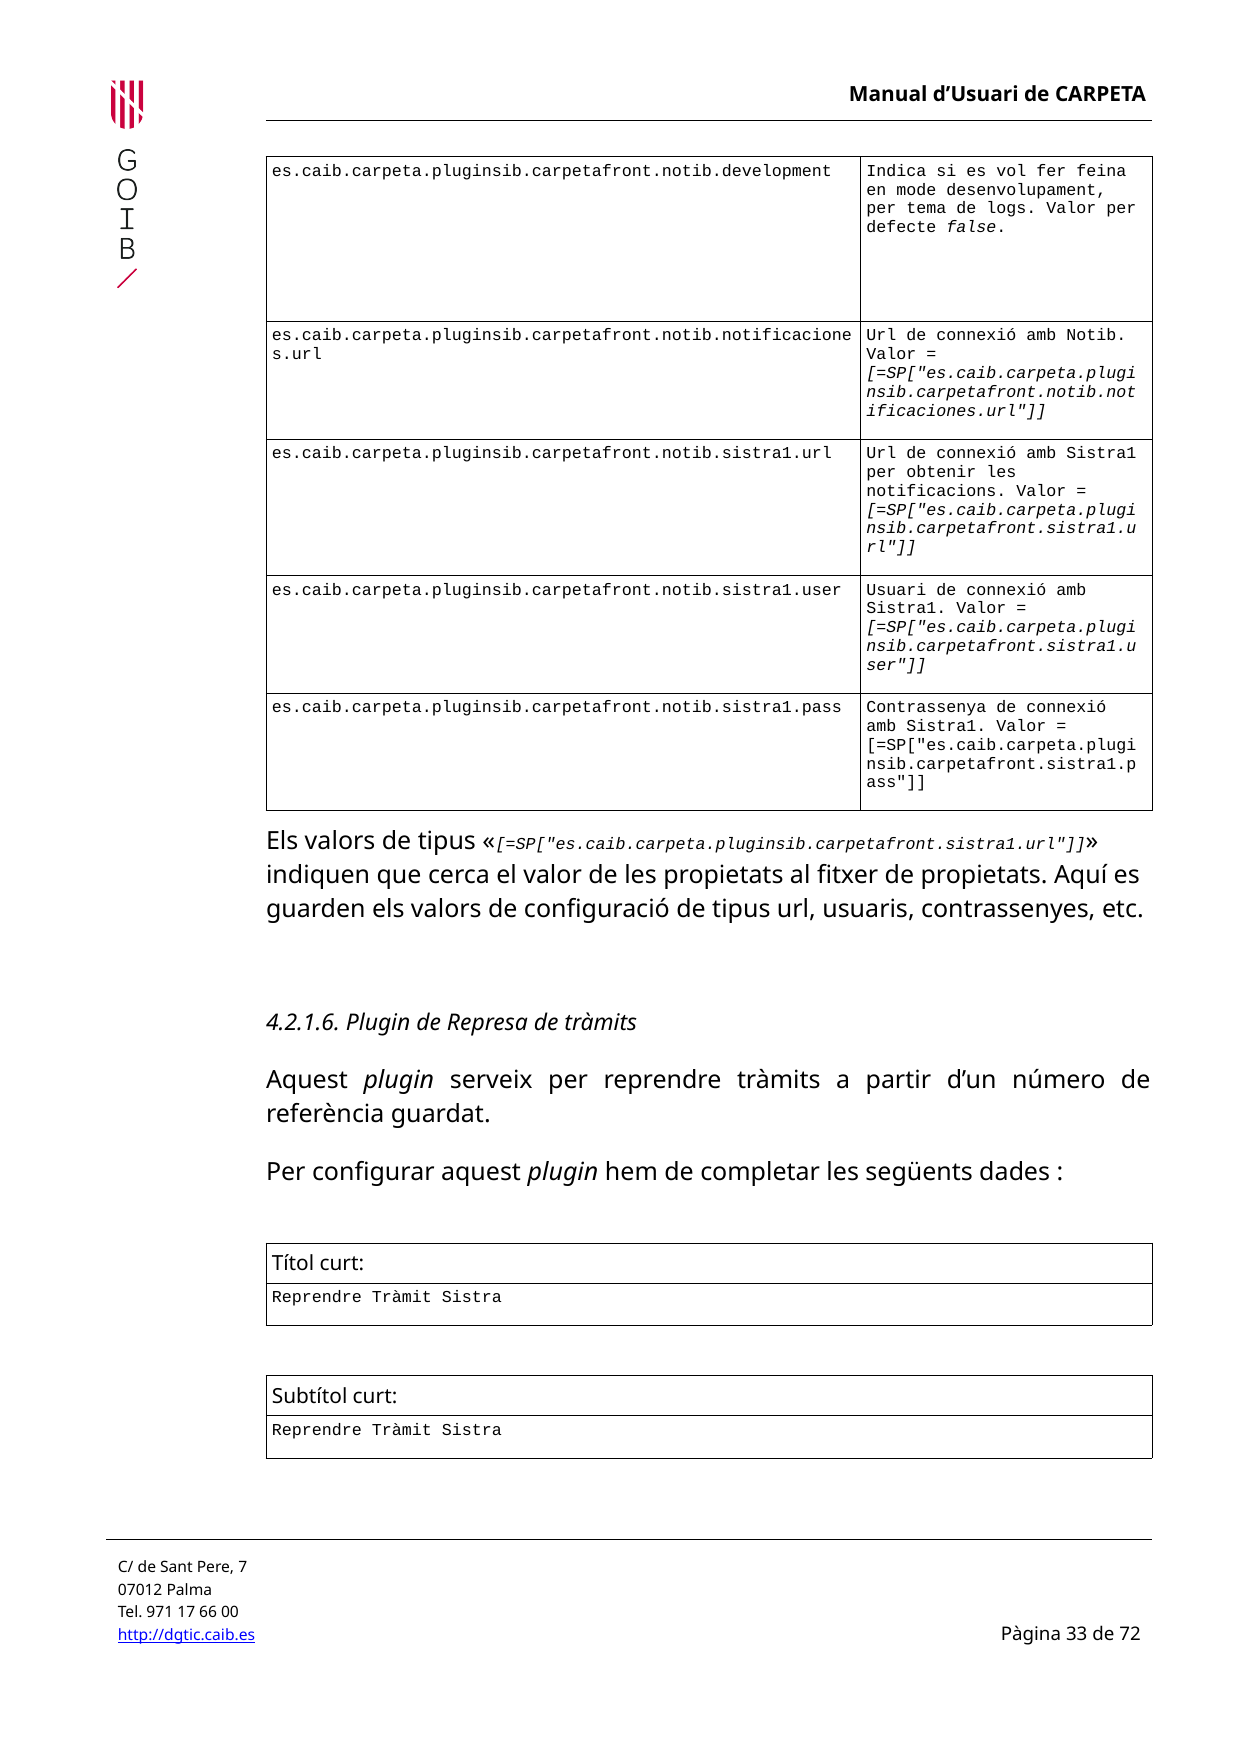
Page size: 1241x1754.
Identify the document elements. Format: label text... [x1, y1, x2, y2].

table_cell es.caib.carpeta.pluginsib.carpetafront.notib.sistra1.user [267, 576, 860, 693]
table_cell Url de connexió amb Sistra1 per obtenir les notificacions. Valor = [=SP["es.caib.carpeta.pluginsib.carpetafront.sistra1.url"]] [861, 440, 1152, 575]
table_cell Indica si es vol fer feina en mode desenvolupament, per tema de logs. Valor per defecte false. [861, 157, 1152, 321]
table_header Títol curt: [267, 1244, 1152, 1282]
table_cell Reprendre Tràmit Sistra [267, 1416, 1152, 1457]
table_cell Reprendre Tràmit Sistra [267, 1284, 1152, 1324]
table_cell Contrassenya de connexió amb Sistra1. Valor = [=SP["es.caib.carpeta.pluginsib.carpetafront.sistra1.pass"]] [861, 694, 1152, 810]
table_cell es.caib.carpeta.pluginsib.carpetafront.notib.development [267, 157, 860, 321]
table_cell Url de connexió amb Notib. Valor = [=SP["es.caib.carpeta.pluginsib.carpetafront.notib.notificaciones.url"]] [861, 322, 1152, 439]
text Per configurar aquest plugin hem de completar les següents dades : [266, 1153, 1152, 1188]
table_cell es.caib.carpeta.pluginsib.carpetafront.notib.notificaciones.url [267, 322, 860, 439]
table_cell es.caib.carpeta.pluginsib.carpetafront.notib.sistra1.url [267, 440, 860, 575]
text Els valors de tipus «[=SP["es.caib.carpeta.pluginsib.carpetafront.sistra1.url"]]» indiquen que cerca el valor de les propietats al fitxer de propietats. Aquí es guarden els valors de configuració de tipus url, usuaris, contrassenyes, etc. [266, 822, 1152, 924]
table_cell Usuari de connexió amb Sistra1. Valor = [=SP["es.caib.carpeta.pluginsib.carpetafront.sistra1.user"]] [861, 576, 1152, 693]
text Aquest plugin serveix per reprendre tràmits a partir d’un número de referència guardat. [266, 1062, 1152, 1130]
picture [82, 57, 172, 319]
table_header Subtítol curt: [267, 1376, 1152, 1415]
subtitle 4.2.1.6. Plugin de Represa de tràmits [266, 1006, 1152, 1038]
table_cell es.caib.carpeta.pluginsib.carpetafront.notib.sistra1.pass [267, 694, 860, 810]
